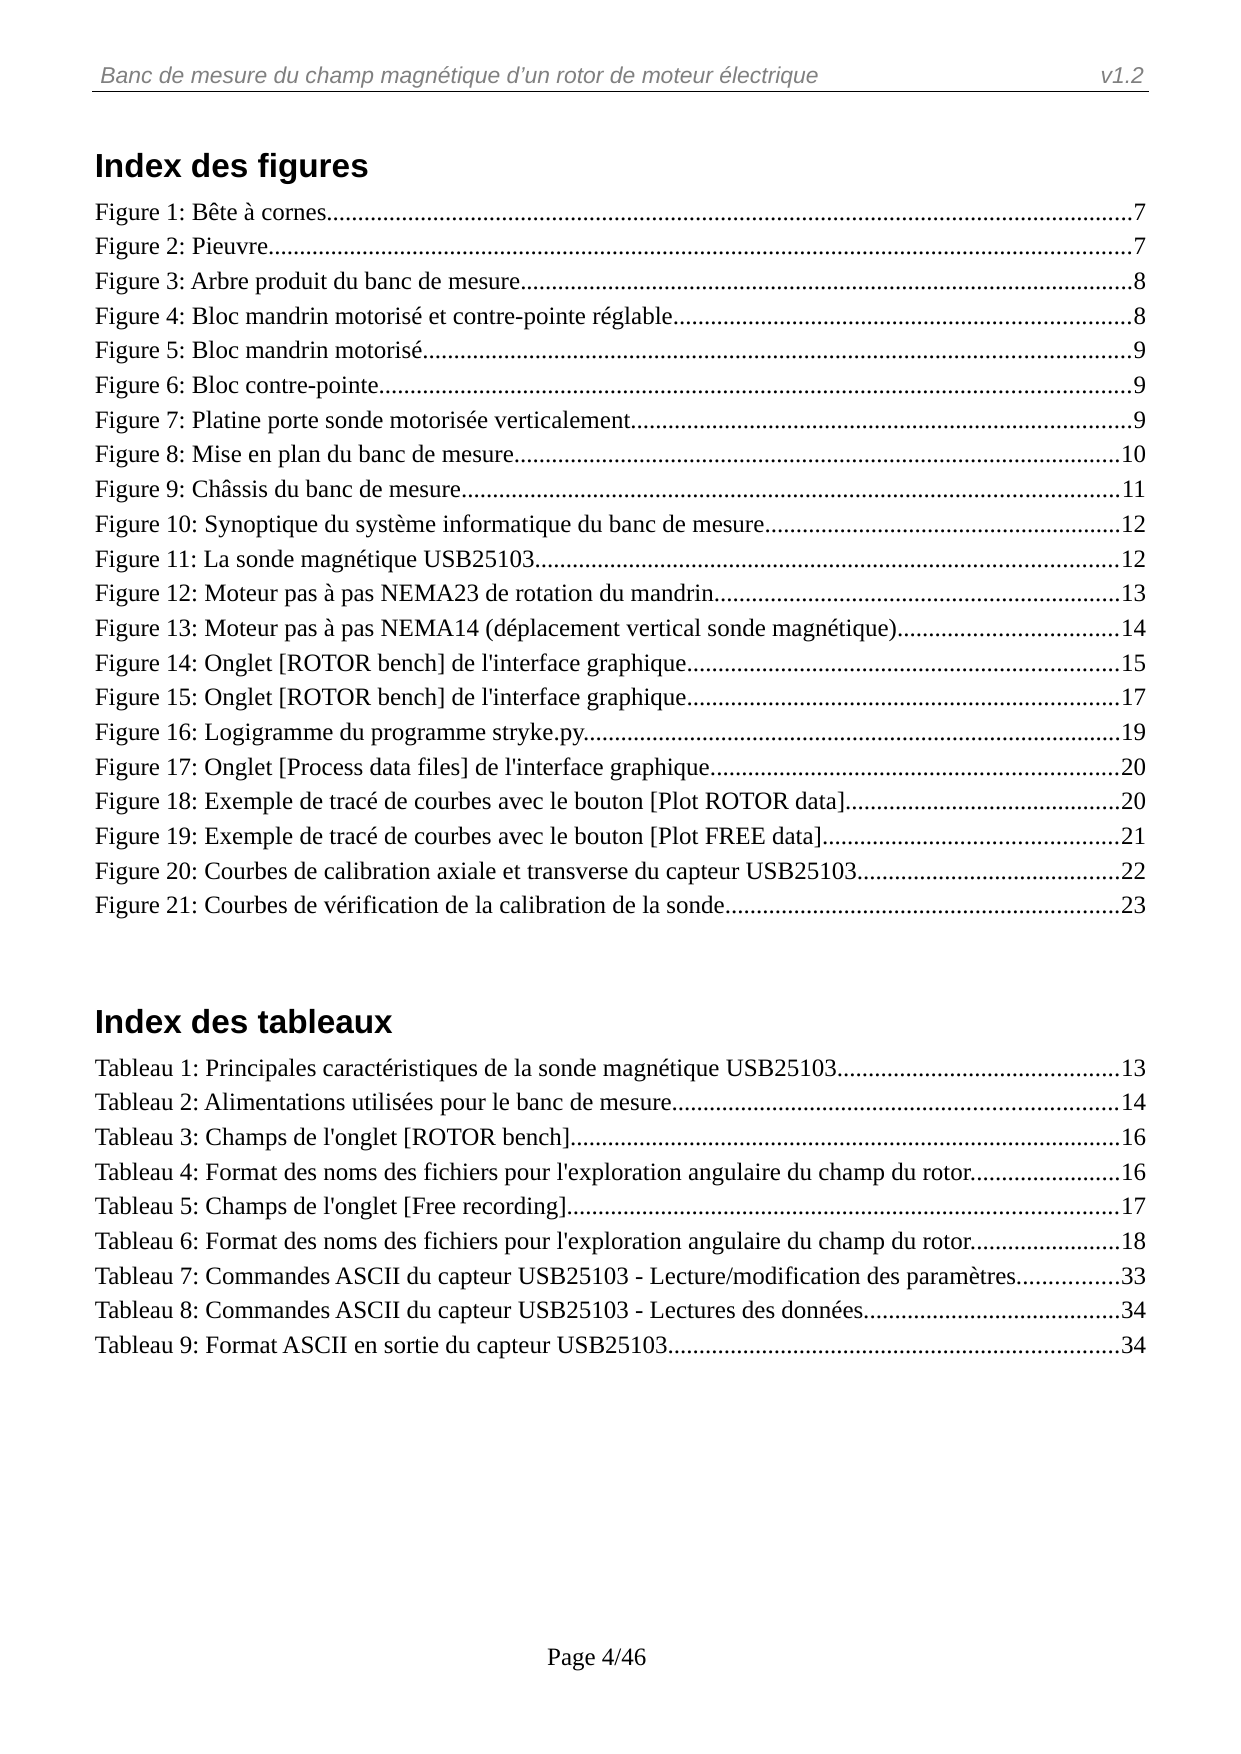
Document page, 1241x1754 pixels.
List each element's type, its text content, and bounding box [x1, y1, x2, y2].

text Figure 5: Bloc mandrin motorisé. 9 [94, 336, 1146, 364]
text Figure 11: La sonde magnétique USB25103 12 [94, 544, 1146, 572]
text Figure 15: Onglet [ROTOR bench] de l'interface graphique. 17 [94, 682, 1146, 711]
text Tableau 2: Alimentations utilisées pour le banc de mesure 14 [94, 1087, 1146, 1116]
text Figure 14: Onglet [ROTOR bench] de l'interface graphique. 15 [94, 648, 1146, 676]
text Figure 19: Exemple de tracé de courbes avec le bouton [Plot FREE data]. 21 [94, 821, 1146, 850]
text Figure 21: Courbes de vérification de la calibration de la sonde. 23 [94, 891, 1146, 919]
text Figure 17: Onglet [Process data files] de l'interface graphique. 20 [94, 752, 1146, 781]
text Tableau 5: Champs de l'onglet [Free recording] 17 [94, 1191, 1146, 1220]
text Tableau 3: Champs de l'onglet [ROTOR bench] 16 [94, 1122, 1146, 1151]
text Tableau 9: Format ASCII en sortie du capteur USB25103 34 [94, 1330, 1146, 1359]
text Figure 8: Mise en plan du banc de mesure. 10 [94, 439, 1146, 468]
subtitle Index des tableaux [94, 1002, 1146, 1040]
text Tableau 8: Commandes ASCII du capteur USB25103 - Lectures des données. 34 [94, 1296, 1146, 1324]
text Tableau 1: Principales caractéristiques de la sonde magnétique USB25103. 13 [94, 1053, 1146, 1081]
text Tableau 4: Format des noms des fichiers pour l'exploration angulaire du champ du rotor. 16 [94, 1157, 1146, 1186]
text Figure 4: Bloc mandrin motorisé et contre-pointe réglable. 8 [94, 301, 1146, 329]
text Tableau 7: Commandes ASCII du capteur USB25103 - Lecture/modification des paramètres. 33 [94, 1261, 1146, 1289]
text Figure 12: Moteur pas à pas NEMA23 de rotation du mandrin. 13 [94, 578, 1146, 607]
text Figure 20: Courbes de calibration axiale et transverse du capteur USB25103 22 [94, 856, 1146, 884]
text Figure 9: Châssis du banc de mesure. 11 [94, 474, 1146, 503]
text Figure 1: Bête à cornes 7 [94, 197, 1146, 226]
text Figure 16: Logigramme du programme stryke.py. 19 [94, 717, 1146, 746]
text Figure 6: Bloc contre-pointe. 9 [94, 370, 1146, 399]
text Figure 7: Platine porte sonde motorisée verticalement. 9 [94, 405, 1146, 434]
text Figure 13: Moteur pas à pas NEMA14 (déplacement vertical sonde magnétique). 14 [94, 613, 1146, 642]
text Figure 18: Exemple de tracé de courbes avec le bouton [Plot ROTOR data]. 20 [94, 786, 1146, 815]
text Tableau 6: Format des noms des fichiers pour l'exploration angulaire du champ du rotor. 18 [94, 1226, 1146, 1255]
text Figure 10: Synoptique du système informatique du banc de mesure 12 [94, 509, 1146, 538]
text Figure 3: Arbre produit du banc de mesure. 8 [94, 266, 1146, 295]
text Figure 2: Pieuvre 7 [94, 231, 1146, 260]
subtitle Index des figures [94, 146, 1146, 184]
